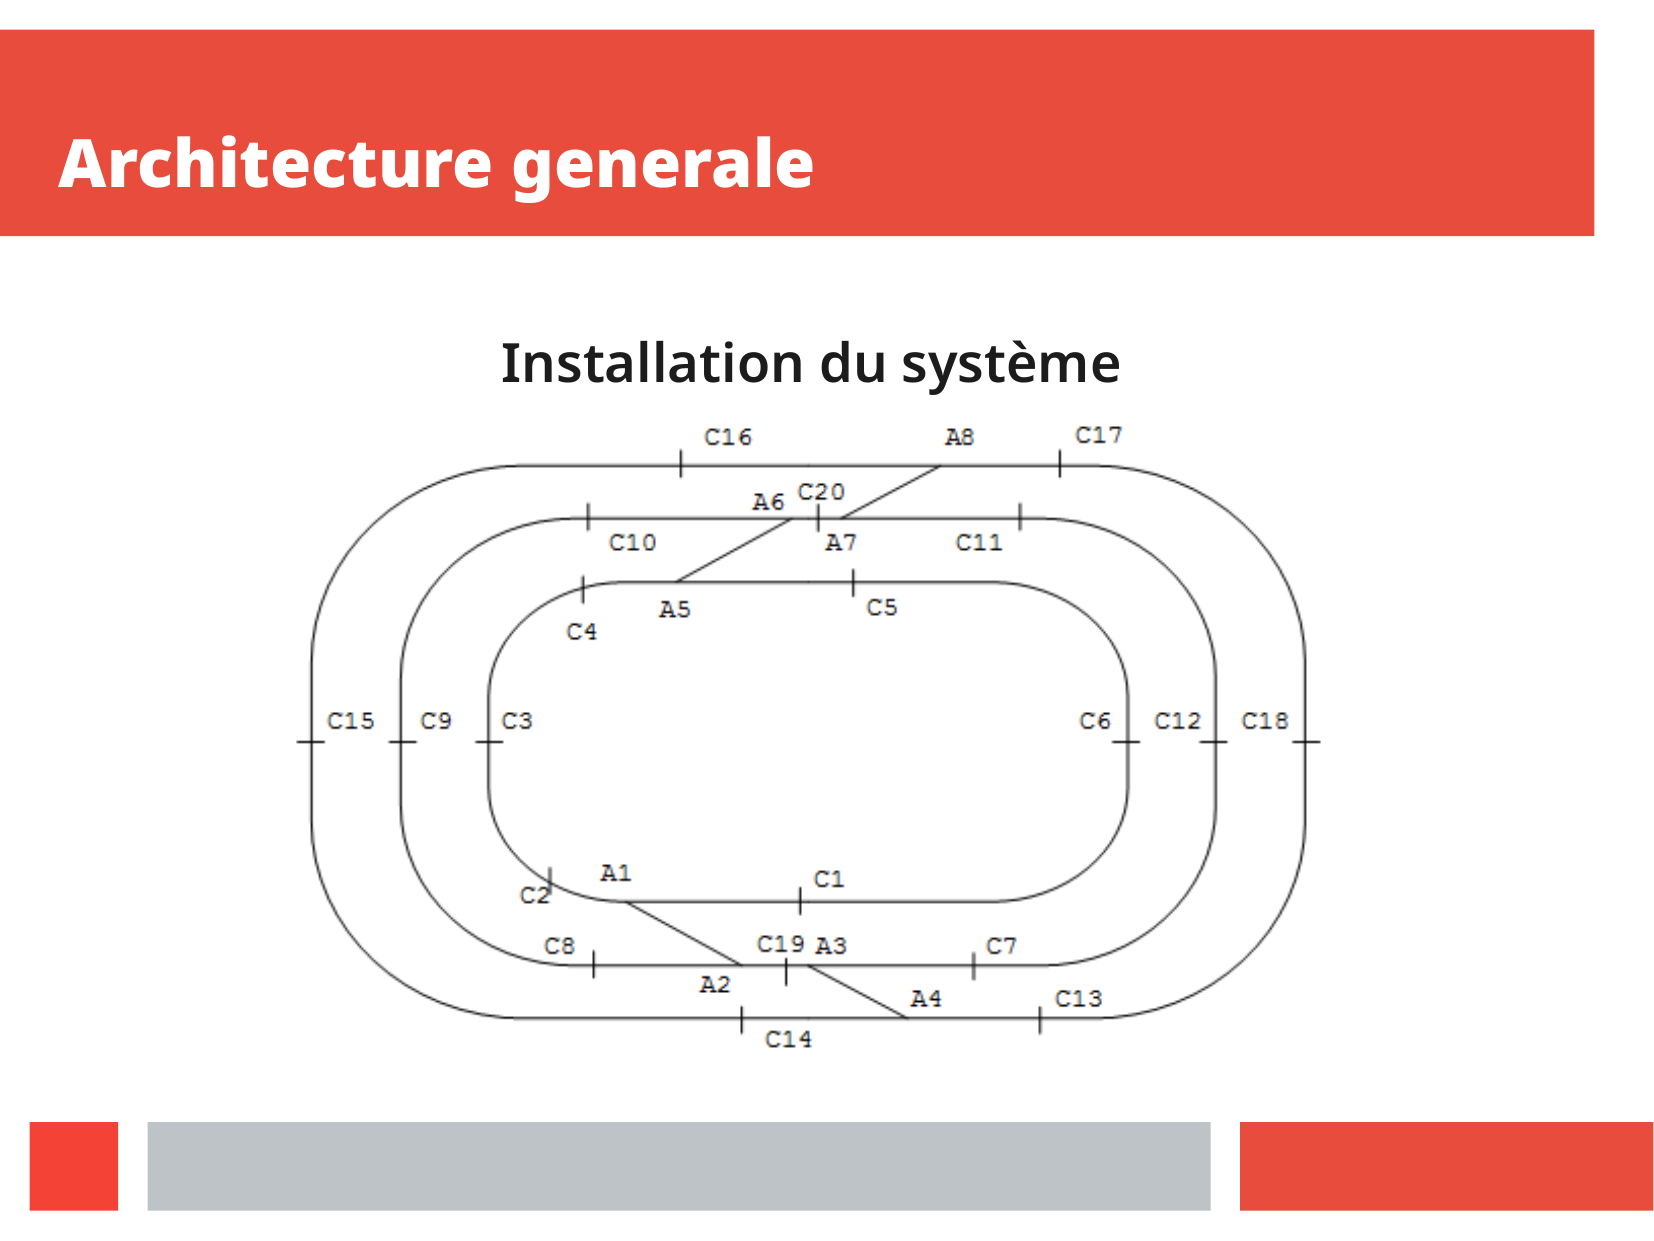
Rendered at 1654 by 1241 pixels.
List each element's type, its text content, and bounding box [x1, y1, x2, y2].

picture [295, 413, 1323, 1070]
list Installation du système [59, 324, 1565, 1152]
title Architecture generale [59, 59, 1595, 207]
